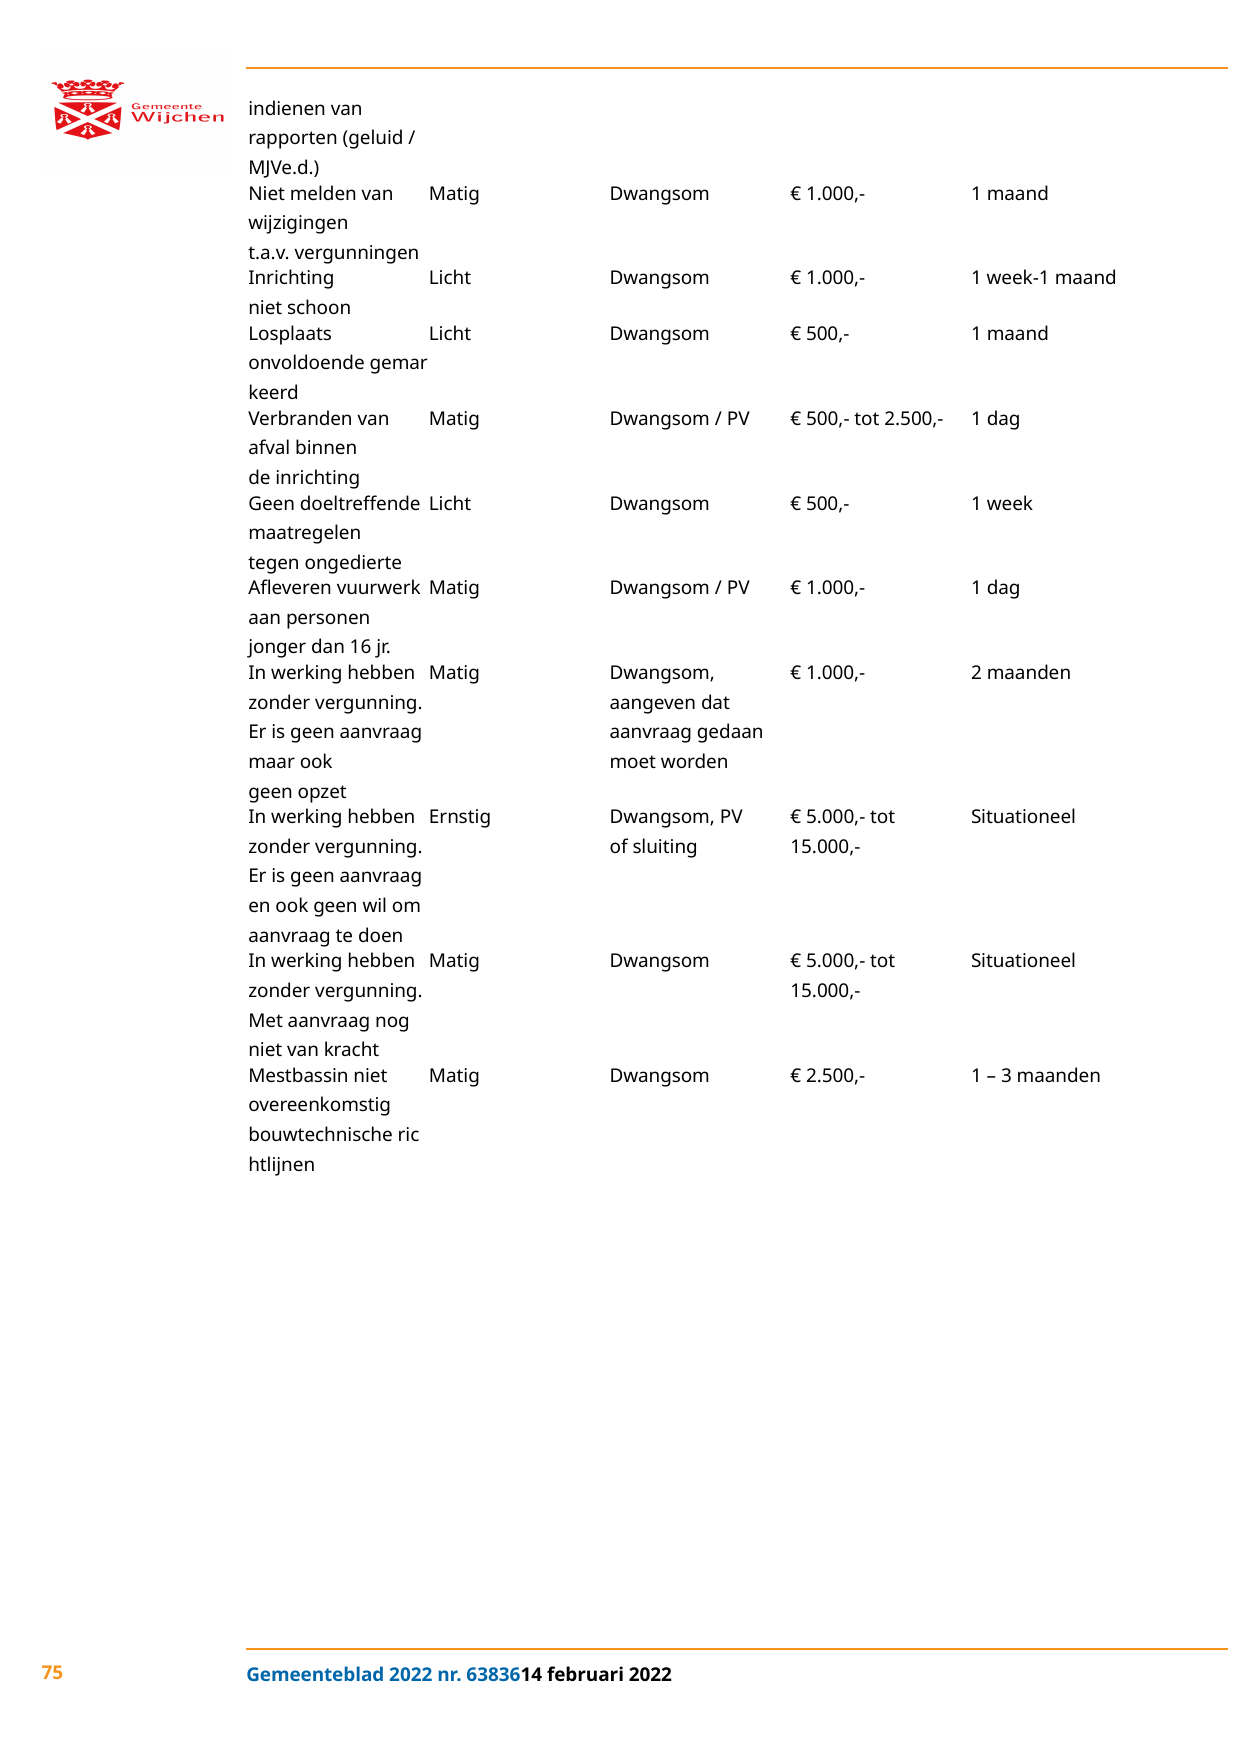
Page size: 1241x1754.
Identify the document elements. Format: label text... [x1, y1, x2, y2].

table_cell € 500,- tot 2.500,- [790, 405, 971, 490]
table_cell Situationeel [971, 948, 1152, 1062]
table_cell Dwangsom / PV [609, 575, 790, 659]
table_cell Inrichting niet schoon [248, 265, 429, 320]
table_cell Matig [429, 660, 609, 803]
table_cell In werking hebben zonder vergunning. Er is geen aanvraag maar ook geen opzet [248, 660, 429, 803]
table_cell Matig [429, 948, 609, 1062]
table_cell 1 maand [971, 180, 1152, 264]
table_cell Dwangsom, PV of sluiting [609, 804, 790, 948]
table_cell Verbranden van afval binnen de inrichting [248, 405, 429, 490]
table_cell 1 maand [971, 320, 1152, 405]
table_cell Matig [429, 405, 609, 490]
table_cell Dwangsom / PV [609, 405, 790, 490]
table_cell Niet melden van wijzigingen t.a.v. vergunningen [248, 180, 429, 264]
table_cell Afleveren vuurwerk aan personen jonger dan 16 jr. [248, 575, 429, 659]
table_cell Dwangsom [609, 320, 790, 405]
table_cell 2 maanden [971, 660, 1152, 803]
table_cell [609, 95, 790, 180]
table_cell Matig [429, 575, 609, 659]
table_cell Ernstig [429, 804, 609, 948]
table_cell [429, 95, 609, 180]
table_cell Dwangsom, aangeven dat aanvraag gedaan moet worden [609, 660, 790, 803]
table_cell Losplaats onvoldoende gemarkeerd [248, 320, 429, 405]
table_cell € 5.000,- tot 15.000,- [790, 948, 971, 1062]
table_cell € 2.500,- [790, 1062, 971, 1177]
table_cell Dwangsom [609, 490, 790, 574]
table_cell € 1.000,- [790, 660, 971, 803]
table_cell Licht [429, 490, 609, 574]
table_cell Licht [429, 265, 609, 320]
table_cell € 500,- [790, 320, 971, 405]
table_cell € 5.000,- tot 15.000,- [790, 804, 971, 948]
table_cell 1 week-1 maand [971, 265, 1152, 320]
table_cell [971, 95, 1152, 180]
table_cell Dwangsom [609, 265, 790, 320]
table_cell In werking hebben zonder vergunning. Met aanvraag nog niet van kracht [248, 948, 429, 1062]
table_cell € 1.000,- [790, 180, 971, 264]
table_cell Dwangsom [609, 1062, 790, 1177]
table_cell 1 dag [971, 405, 1152, 490]
table_cell Situationeel [971, 804, 1152, 948]
table_cell In werking hebben zonder vergunning. Er is geen aanvraag en ook geen wil om aanvraag te doen [248, 804, 429, 948]
table_cell 1 – 3 maanden [971, 1062, 1152, 1177]
table_cell Dwangsom [609, 948, 790, 1062]
table_cell indienen van rapporten (geluid / MJVe.d.) [248, 95, 429, 180]
table_cell 1 dag [971, 575, 1152, 659]
table_cell Dwangsom [609, 180, 790, 264]
table_cell Mestbassin niet overeenkomstig bouwtechnische richtlijnen [248, 1062, 429, 1177]
table_cell 1 week [971, 490, 1152, 574]
table_cell Licht [429, 320, 609, 405]
table_cell Geen doeltreffende maatregelen tegen ongedierte [248, 490, 429, 574]
picture [41, 47, 231, 172]
table_cell € 1.000,- [790, 575, 971, 659]
table_cell Matig [429, 1062, 609, 1177]
table_cell [790, 95, 971, 180]
table_cell € 1.000,- [790, 265, 971, 320]
table_cell Matig [429, 180, 609, 264]
table_cell € 500,- [790, 490, 971, 574]
